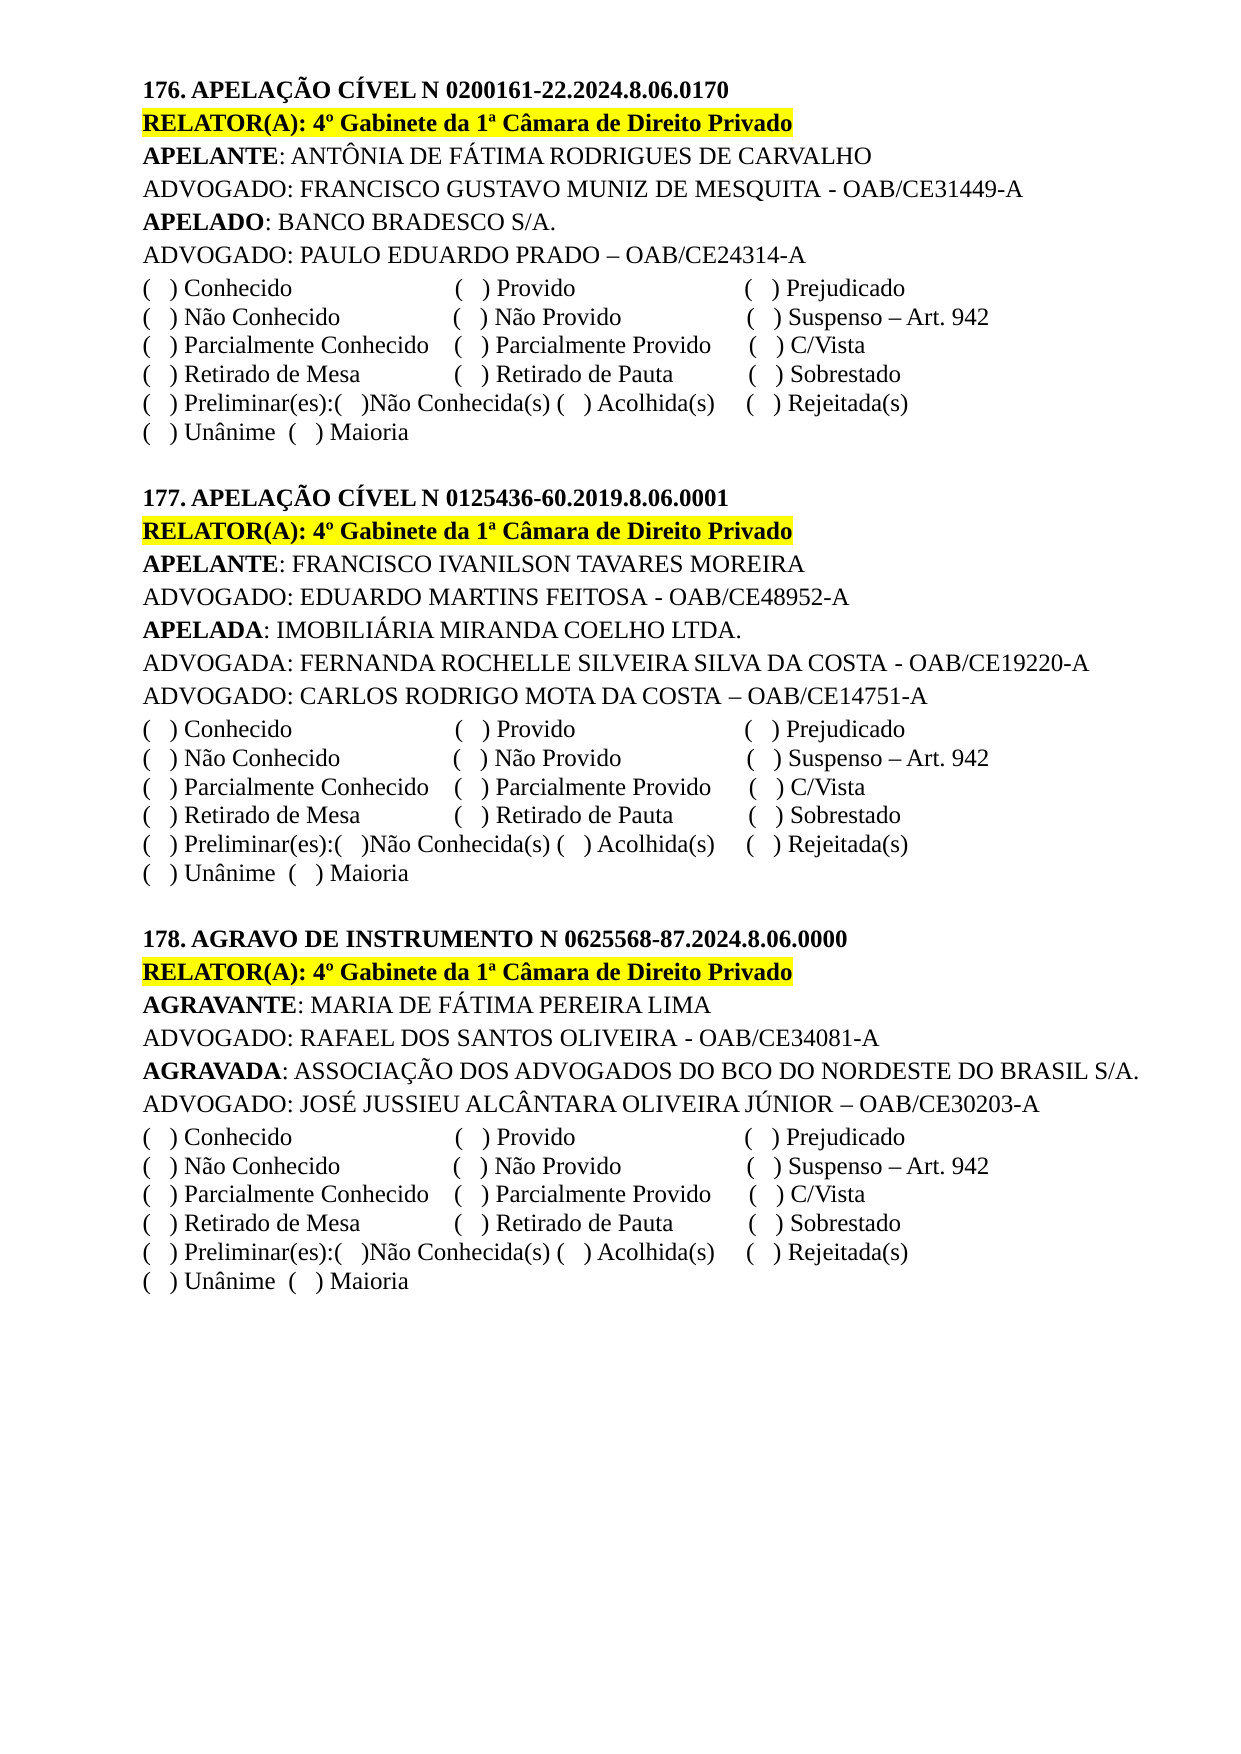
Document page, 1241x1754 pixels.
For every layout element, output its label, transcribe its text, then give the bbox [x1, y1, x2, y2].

text ( ) Conhecido ( ) Provido ( ) Prejudicado [142, 714, 1141, 743]
text ( ) Não Conhecido ( ) Não Provido ( ) Suspenso – Art. 942 [142, 743, 1158, 772]
text ( ) Unânime ( ) Maioria [142, 1266, 1141, 1361]
text ( ) Preliminar(es):( )Não Conhecida(s) ( ) Acolhida(s) ( ) Rejeitada(s) [142, 1237, 1158, 1266]
text ( ) Unânime ( ) Maioria 178. AGRAVO DE INSTRUMENTO N 0625568-87.2024.8.06.0000 RELATOR(A): 4º Gabinete da 1ª Câmara de Direito Privado AGRAVANTE: MARIA DE FÁTIMA PEREIRA LIMA ADVOGADO: RAFAEL DOS SANTOS OLIVEIRA - OAB/CE34081-A AGRAVADA: ASSOCIAÇÃO DOS ADVOGADOS DO BCO DO NORDESTE DO BRASIL S/A. ADVOGADO: JOSÉ JUSSIEU ALCÂNTARA OLIVEIRA JÚNIOR – OAB/CE30203-A [142, 858, 1141, 1118]
text ( ) Conhecido ( ) Provido ( ) Prejudicado [142, 1122, 1141, 1151]
text ( ) Parcialmente Conhecido ( ) Parcialmente Provido ( ) C/Vista [142, 772, 1158, 800]
text ( ) Parcialmente Conhecido ( ) Parcialmente Provido ( ) C/Vista [142, 331, 1158, 359]
text ( ) Não Conhecido ( ) Não Provido ( ) Suspenso – Art. 942 [142, 302, 1158, 331]
text ( ) Retirado de Mesa ( ) Retirado de Pauta ( ) Sobrestado [142, 800, 1158, 829]
text ( ) Retirado de Mesa ( ) Retirado de Pauta ( ) Sobrestado [142, 1208, 1158, 1237]
text ( ) Conhecido ( ) Provido ( ) Prejudicado [142, 273, 1141, 302]
text ( ) Parcialmente Conhecido ( ) Parcialmente Provido ( ) C/Vista [142, 1179, 1158, 1208]
text ( ) Não Conhecido ( ) Não Provido ( ) Suspenso – Art. 942 [142, 1151, 1158, 1179]
text ( ) Preliminar(es):( )Não Conhecida(s) ( ) Acolhida(s) ( ) Rejeitada(s) [142, 388, 1158, 417]
text 176. APELAÇÃO CÍVEL N 0200161-22.2024.8.06.0170 RELATOR(A): 4º Gabinete da 1ª Câmara de Direito Privado APELANTE: ANTÔNIA DE FÁTIMA RODRIGUES DE CARVALHO ADVOGADO: FRANCISCO GUSTAVO MUNIZ DE MESQUITA - OAB/CE31449-A APELADO: BANCO BRADESCO S/A. ADVOGADO: PAULO EDUARDO PRADO – OAB/CE24314-A [142, 75, 1141, 269]
text ( ) Unânime ( ) Maioria 177. APELAÇÃO CÍVEL N 0125436-60.2019.8.06.0001 RELATOR(A): 4º Gabinete da 1ª Câmara de Direito Privado APELANTE: FRANCISCO IVANILSON TAVARES MOREIRA ADVOGADO: EDUARDO MARTINS FEITOSA - OAB/CE48952-A APELADA: IMOBILIÁRIA MIRANDA COELHO LTDA. ADVOGADA: FERNANDA ROCHELLE SILVEIRA SILVA DA COSTA - OAB/CE19220-A ADVOGADO: CARLOS RODRIGO MOTA DA COSTA – OAB/CE14751-A [142, 417, 1141, 710]
text ( ) Retirado de Mesa ( ) Retirado de Pauta ( ) Sobrestado [142, 359, 1158, 388]
text ( ) Preliminar(es):( )Não Conhecida(s) ( ) Acolhida(s) ( ) Rejeitada(s) [142, 829, 1158, 858]
